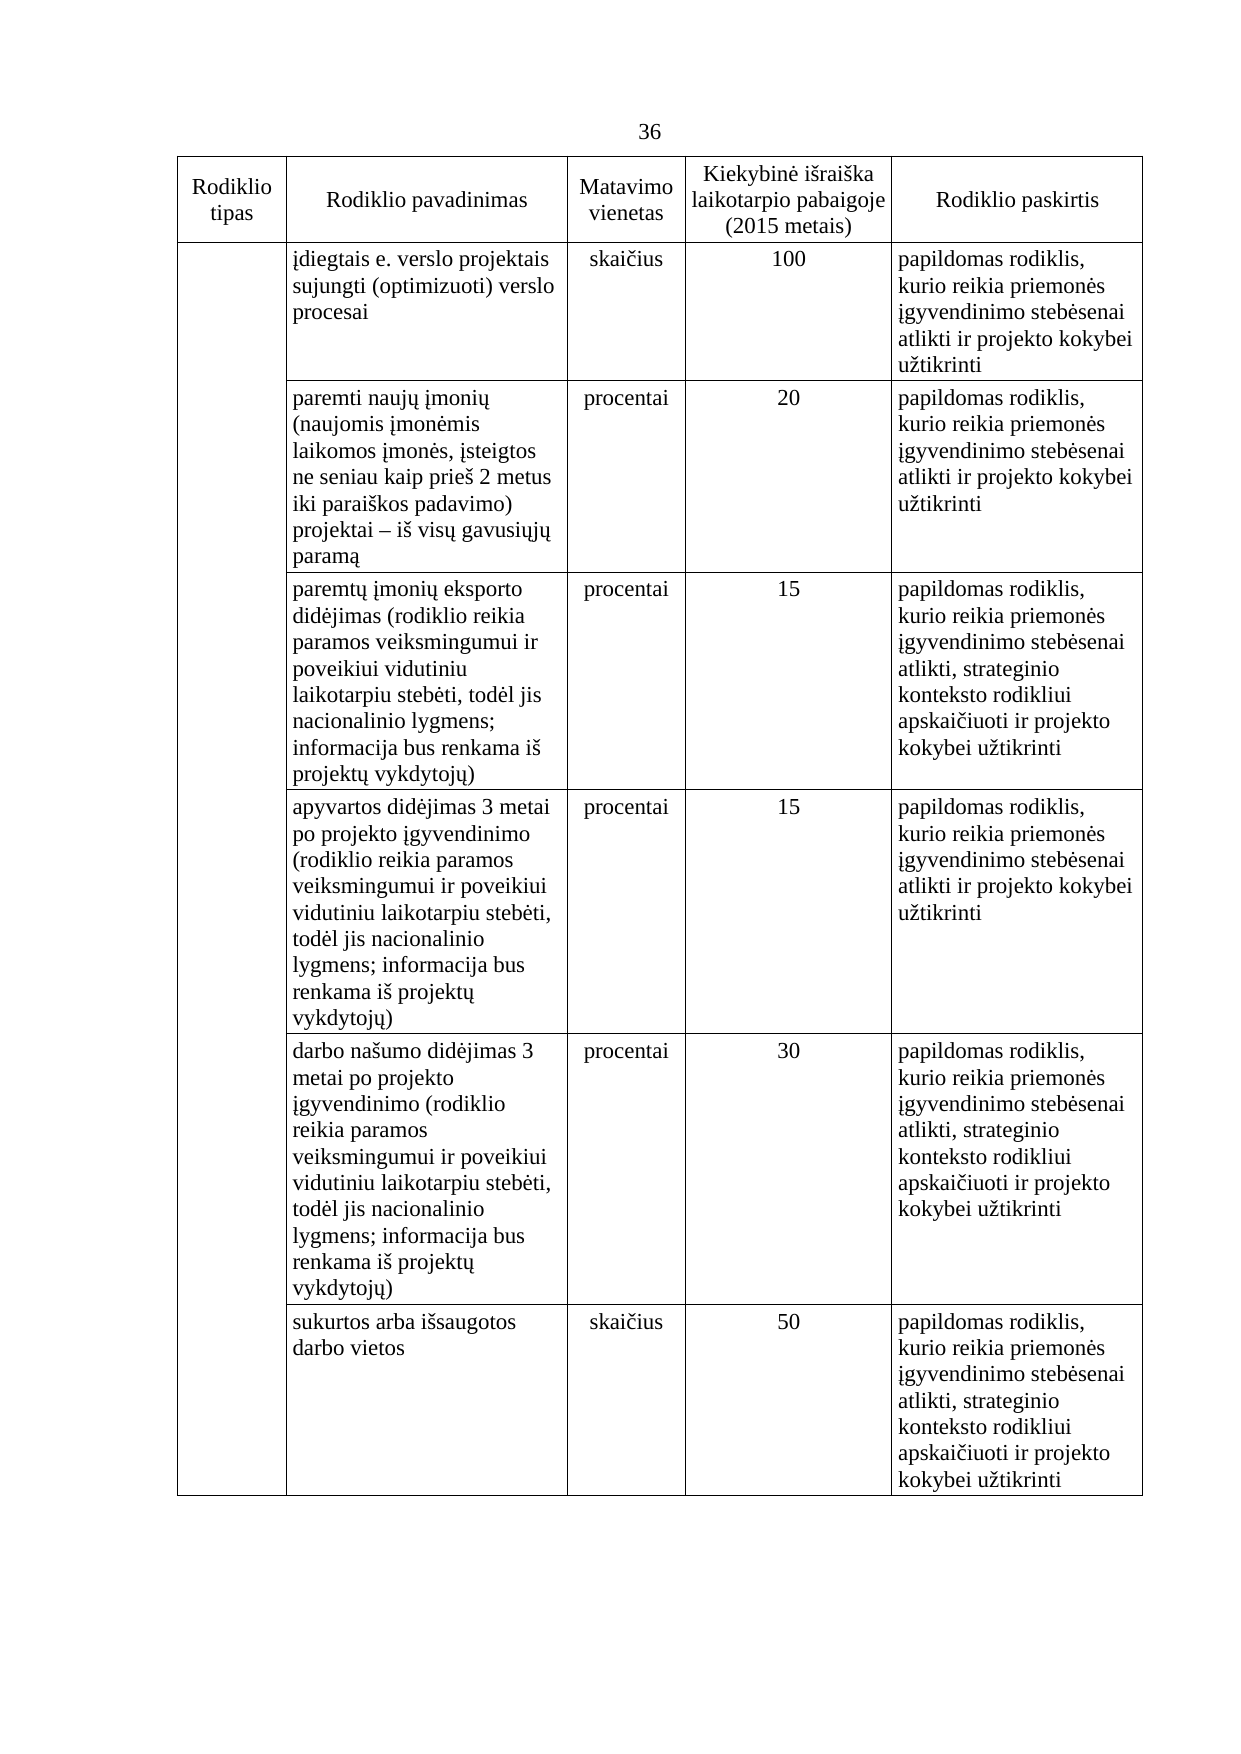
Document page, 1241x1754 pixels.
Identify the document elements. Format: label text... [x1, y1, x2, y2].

table_cell 20 [686, 381, 891, 572]
table_cell apyvartos didėjimas 3 metai po projekto įgyvendinimo (rodiklio reikia paramos veiksmingumui ir poveikiui vidutiniu laikotarpiu stebėti, todėl jis nacionalinio lygmens; informacija bus renkama iš projektų vykdytojų) [287, 790, 567, 1033]
table_header Rodiklio paskirtis [892, 157, 1142, 242]
table_cell 15 [686, 790, 891, 1033]
table_cell skaičius [568, 1305, 685, 1495]
table_header Matavimo vienetas [568, 157, 685, 242]
table_cell 30 [686, 1034, 891, 1304]
table_header Rodiklio pavadinimas [287, 157, 567, 242]
table_cell 50 [686, 1305, 891, 1495]
table_cell papildomas rodiklis, kurio reikia priemonės įgyvendinimo stebėsenai atlikti, strateginio konteksto rodikliui apskaičiuoti ir projekto kokybei užtikrinti [892, 1034, 1142, 1304]
table_cell papildomas rodiklis, kurio reikia priemonės įgyvendinimo stebėsenai atlikti ir projekto kokybei užtikrinti [892, 243, 1142, 380]
table_header Rodiklio tipas [178, 157, 286, 242]
table_cell įdiegtais e. verslo projektais sujungti (optimizuoti) verslo procesai [287, 243, 567, 380]
table_cell papildomas rodiklis, kurio reikia priemonės įgyvendinimo stebėsenai atlikti ir projekto kokybei užtikrinti [892, 790, 1142, 1033]
table_cell [178, 572, 286, 1495]
table_cell papildomas rodiklis, kurio reikia priemonės įgyvendinimo stebėsenai atlikti, strateginio konteksto rodikliui apskaičiuoti ir projekto kokybei užtikrinti [892, 573, 1142, 789]
table_cell [178, 243, 286, 572]
table_cell procentai [568, 790, 685, 1033]
table_cell procentai [568, 1034, 685, 1304]
table_cell papildomas rodiklis, kurio reikia priemonės įgyvendinimo stebėsenai atlikti, strateginio konteksto rodikliui apskaičiuoti ir projekto kokybei užtikrinti [892, 1305, 1142, 1495]
table_cell darbo našumo didėjimas 3 metai po projekto įgyvendinimo (rodiklio reikia paramos veiksmingumui ir poveikiui vidutiniu laikotarpiu stebėti, todėl jis nacionalinio lygmens; informacija bus renkama iš projektų vykdytojų) [287, 1034, 567, 1304]
table_header Kiekybinė išraiška laikotarpio pabaigoje (2015 metais) [686, 157, 891, 242]
table_cell skaičius [568, 243, 685, 380]
table_cell procentai [568, 381, 685, 572]
table_cell paremtų įmonių eksporto didėjimas (rodiklio reikia paramos veiksmingumui ir poveikiui vidutiniu laikotarpiu stebėti, todėl jis nacionalinio lygmens; informacija bus renkama iš projektų vykdytojų) [287, 573, 567, 789]
table_cell sukurtos arba išsaugotos darbo vietos [287, 1305, 567, 1495]
table_cell 100 [686, 243, 891, 380]
table_cell procentai [568, 573, 685, 789]
table_cell 15 [686, 573, 891, 789]
table_cell papildomas rodiklis, kurio reikia priemonės įgyvendinimo stebėsenai atlikti ir projekto kokybei užtikrinti [892, 381, 1142, 572]
table_cell paremti naujų įmonių (naujo­mis įmonėmis laikomos įmonės, įsteigtos ne seniau kaip prieš 2 metus iki paraiškos padavimo) projektai – iš visų gavusiųjų paramą [287, 381, 567, 572]
